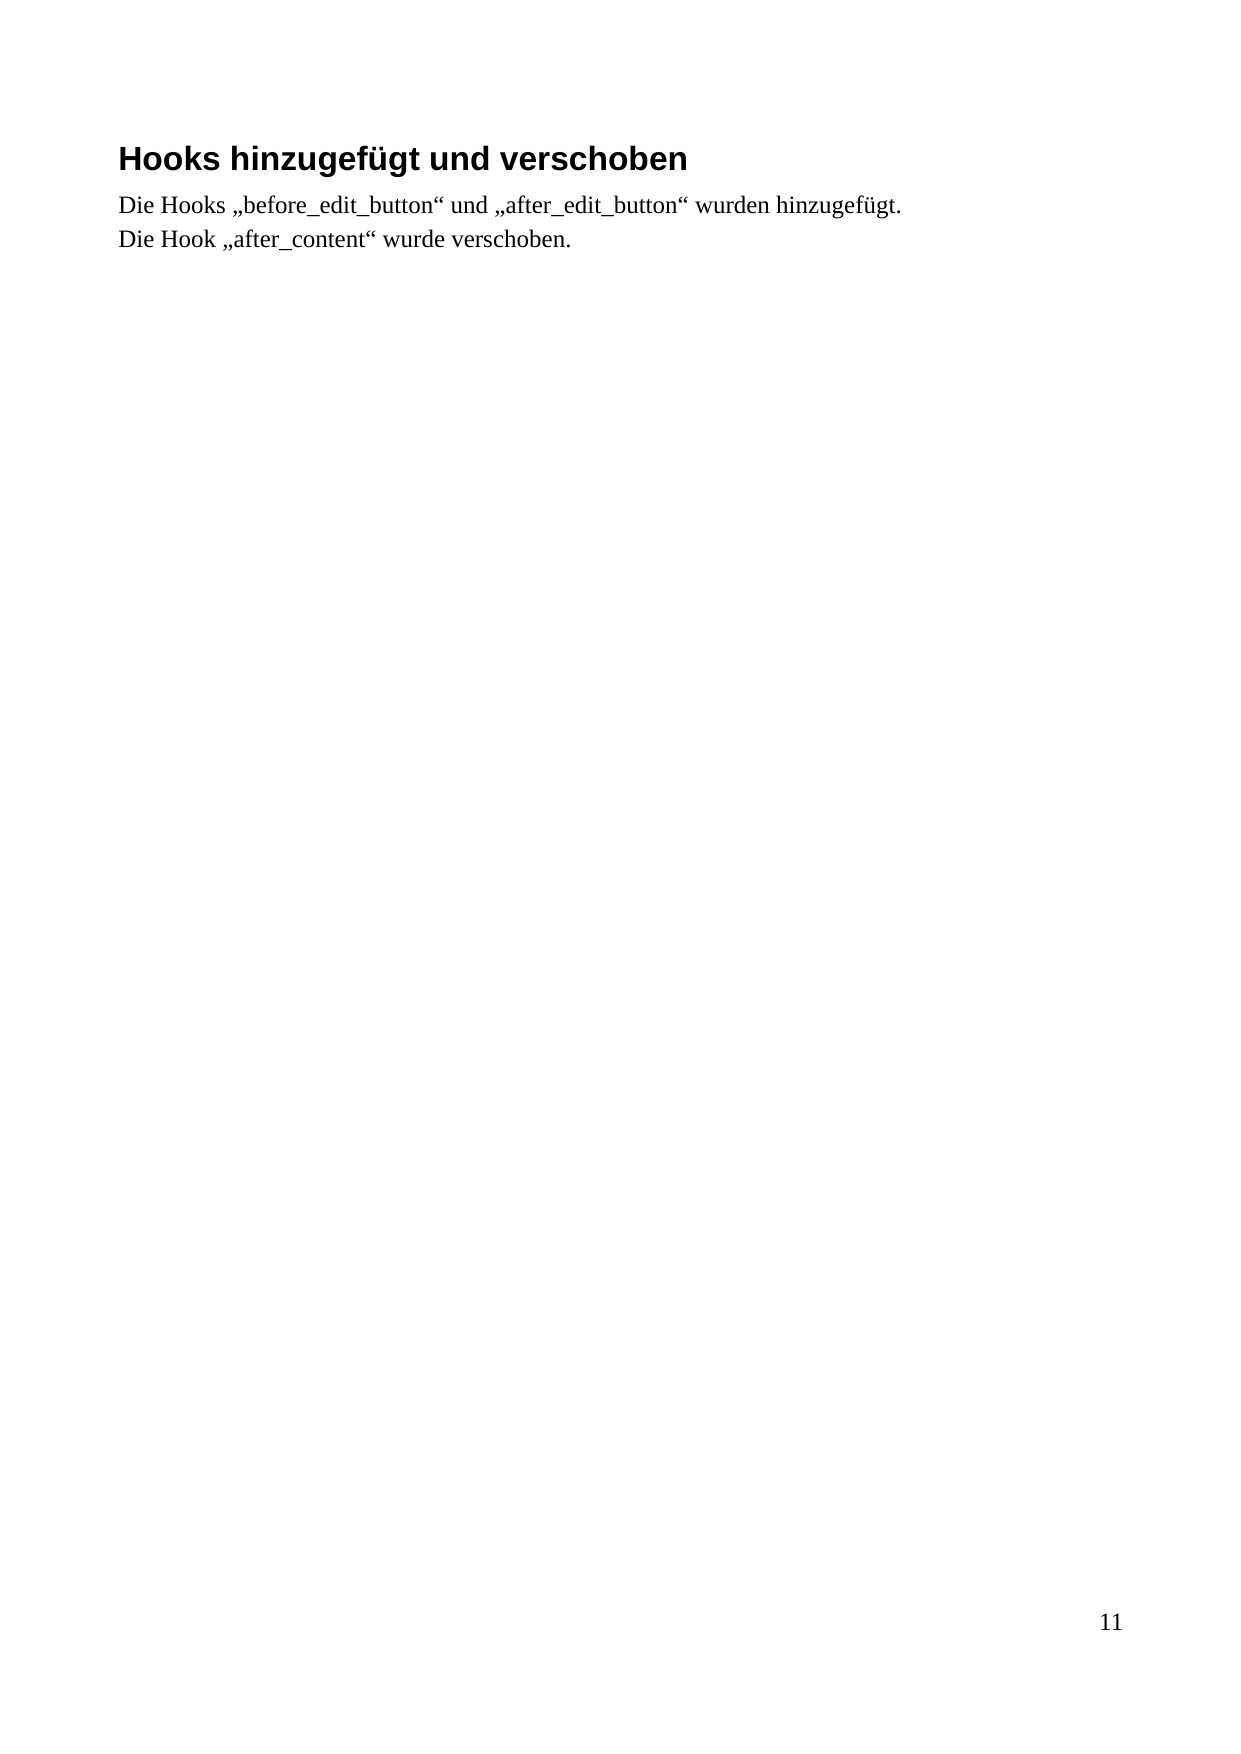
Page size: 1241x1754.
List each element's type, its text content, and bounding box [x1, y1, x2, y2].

text Die Hooks „before_edit_button“ und „after_edit_button“ wurden hinzugefügt. Die Hook „after_content“ wurde verschoben. [118, 190, 1123, 253]
subtitle Hooks hinzugefügt und verschoben [118, 139, 1123, 178]
